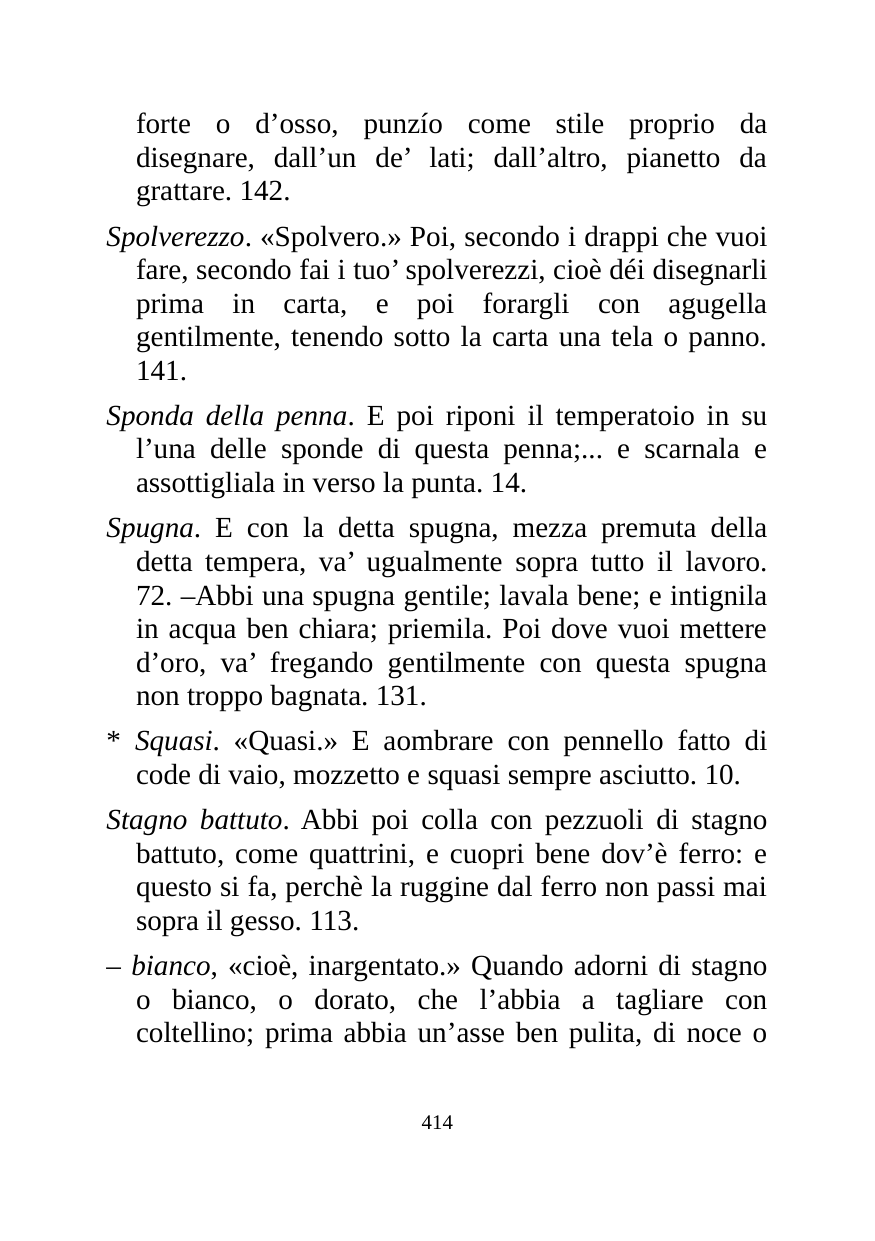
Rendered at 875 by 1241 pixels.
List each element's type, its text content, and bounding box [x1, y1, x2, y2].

text Spugna. E con la detta spugna, mezza premuta della detta tempera, va’ ugualmente sopra tutto il lavoro. 72. –Abbi una spugna gentile; lavala bene; e intignila in acqua ben chiara; priemila. Poi dove vuoi mettere d’oro, va’ fregando gentilmente con questa spugna non troppo bagnata. 131. [106, 511, 768, 712]
text Sponda della penna. E poi riponi il temperatoio in su l’una delle sponde di questa penna;... e scarnala e assottigliala in verso la punta. 14. [106, 398, 768, 499]
text forte o d’osso, punzío come stile proprio da disegnare, dall’un de’ lati; dall’altro, pianetto da grattare. 142. [106, 106, 768, 207]
text – bianco, «cioè, inargentato.» Quando adorni di stagno o bianco, o dorato, che l’abbia a tagliare con coltellino; prima abbia un’asse ben pulita, di noce o [106, 948, 768, 1049]
text * Squasi. «Quasi.» E aombrare con pennello fatto di code di vaio, mozzetto e squasi sempre asciutto. 10. [106, 723, 768, 791]
text Spolverezzo. «Spolvero.» Poi, secondo i drappi che vuoi fare, secondo fai i tuo’ spolverezzi, cioè déi disegnarli prima in carta, e poi forargli con agugella gentilmente, tenendo sotto la carta una tela o panno. 141. [106, 219, 768, 386]
text Stagno battuto. Abbi poi colla con pezzuoli di stagno battuto, come quattrini, e cuopri bene dov’è ferro: e questo si fa, perchè la ruggine dal ferro non passi mai sopra il gesso. 113. [106, 802, 768, 937]
